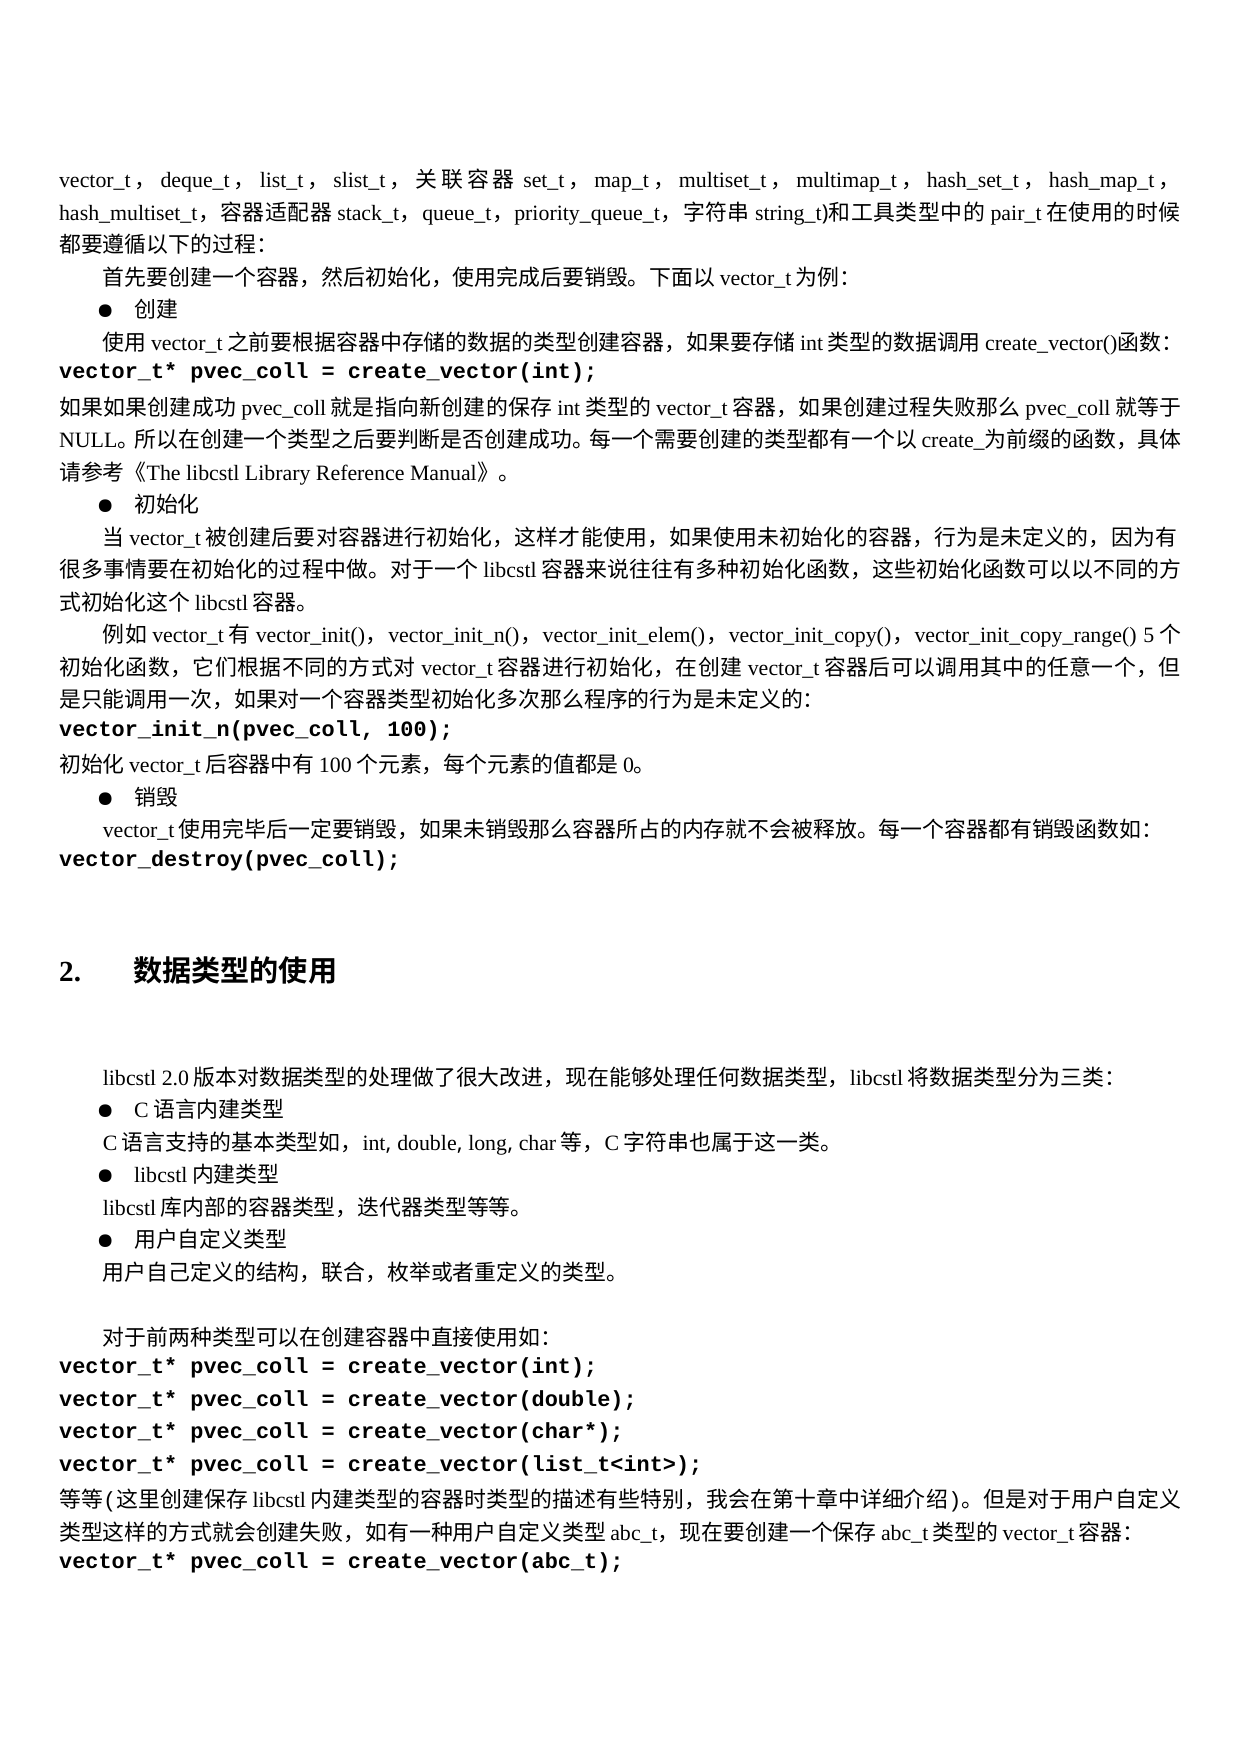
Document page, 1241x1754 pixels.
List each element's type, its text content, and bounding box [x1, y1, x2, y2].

text vector_t* pvec_coll = create_vector(abc_t); [59, 1547, 1181, 1579]
subtitle 数据类型的使用 [59, 936, 1181, 1001]
text libcstl库内部的容器类型，迭代器类型等等。 [59, 1189, 1181, 1222]
list 创建 [96, 292, 1181, 324]
list 销毁 [96, 779, 1181, 812]
text libcstl 2.0版本对数据类型的处理做了很大改进，现在能够处理任何数据类型，libcstl将数据类型分为三类： [59, 1059, 1181, 1092]
text 对于前两种类型可以在创建容器中直接使用如： [59, 1319, 1181, 1352]
text 初始化vector_t后容器中有100个元素，每个元素的值都是0。 [59, 747, 1181, 779]
list 初始化 [96, 487, 1181, 519]
text C语言支持的基本类型如，int, double, long, char等，C字符串也属于这一类。 [59, 1124, 1181, 1157]
text 等等(这里创建保存libcstl内建类型的容器时类型的描述有些特别，我会在第十章中详细介绍)。但是对于用户自定义类型这样的方式就会创建失败，如有一种用户自定义类型abc_t，现在要创建一个保存abc_t类型的vector_t容器： [59, 1482, 1181, 1547]
text 用户自己定义的结构，联合，枚举或者重定义的类型。 [59, 1254, 1181, 1287]
text vector_destroy(pvec_coll); [59, 844, 1181, 877]
text 当vector_t被创建后要对容器进行初始化，这样才能使用，如果使用未初始化的容器，行为是未定义的，因为有很多事情要在初始化的过程中做。对于一个libcstl容器来说往往有多种初始化函数，这些初始化函数可以以不同的方式初始化这个libcstl容器。 [59, 519, 1181, 617]
text vector_t使用完毕后一定要销毁，如果未销毁那么容器所占的内存就不会被释放。每一个容器都有销毁函数如： [59, 812, 1181, 844]
text vector_t，deque_t，list_t，slist_t，关联容器set_t，map_t，multiset_t，multimap_t，hash_set_t，hash_map_t， hash_multiset_t，容器适配器stack_t，queue_t，priority_queue_t，字符串string_t)和工具类型中的pair_t在使用的时候都要遵循以下的过程： [59, 162, 1181, 259]
text vector_t* pvec_coll = create_vector(char*); [59, 1417, 1181, 1449]
text 如果如果创建成功pvec_coll就是指向新创建的保存int类型的vector_t容器，如果创建过程失败那么pvec_coll就等于NULL。所以在创建一个类型之后要判断是否创建成功。每一个需要创建的类型都有一个以create_为前缀的函数，具体请参考《The libcstl Library Reference Manual》。 [59, 389, 1181, 487]
text 例如vector_t有vector_init()，vector_init_n()，vector_init_elem()，vector_init_copy()，vector_init_copy_range() 5个初始化函数，它们根据不同的方式对vector_t容器进行初始化，在创建vector_t容器后可以调用其中的任意一个，但是只能调用一次，如果对一个容器类型初始化多次那么程序的行为是未定义的： [59, 617, 1181, 714]
list 用户自定义类型 [96, 1222, 1181, 1254]
text 首先要创建一个容器，然后初始化，使用完成后要销毁。下面以vector_t为例： [59, 259, 1181, 292]
text vector_init_n(pvec_coll, 100); [59, 714, 1181, 747]
list libcstl内建类型 [96, 1157, 1181, 1189]
list C语言内建类型 [96, 1092, 1181, 1124]
text vector_t* pvec_coll = create_vector(list_t<int>); [59, 1449, 1181, 1482]
text vector_t* pvec_coll = create_vector(int); [59, 357, 1181, 389]
text 使用vector_t之前要根据容器中存储的数据的类型创建容器，如果要存储int类型的数据调用create_vector()函数： [59, 324, 1181, 357]
text vector_t* pvec_coll = create_vector(int); [59, 1352, 1181, 1384]
text vector_t* pvec_coll = create_vector(double); [59, 1384, 1181, 1417]
